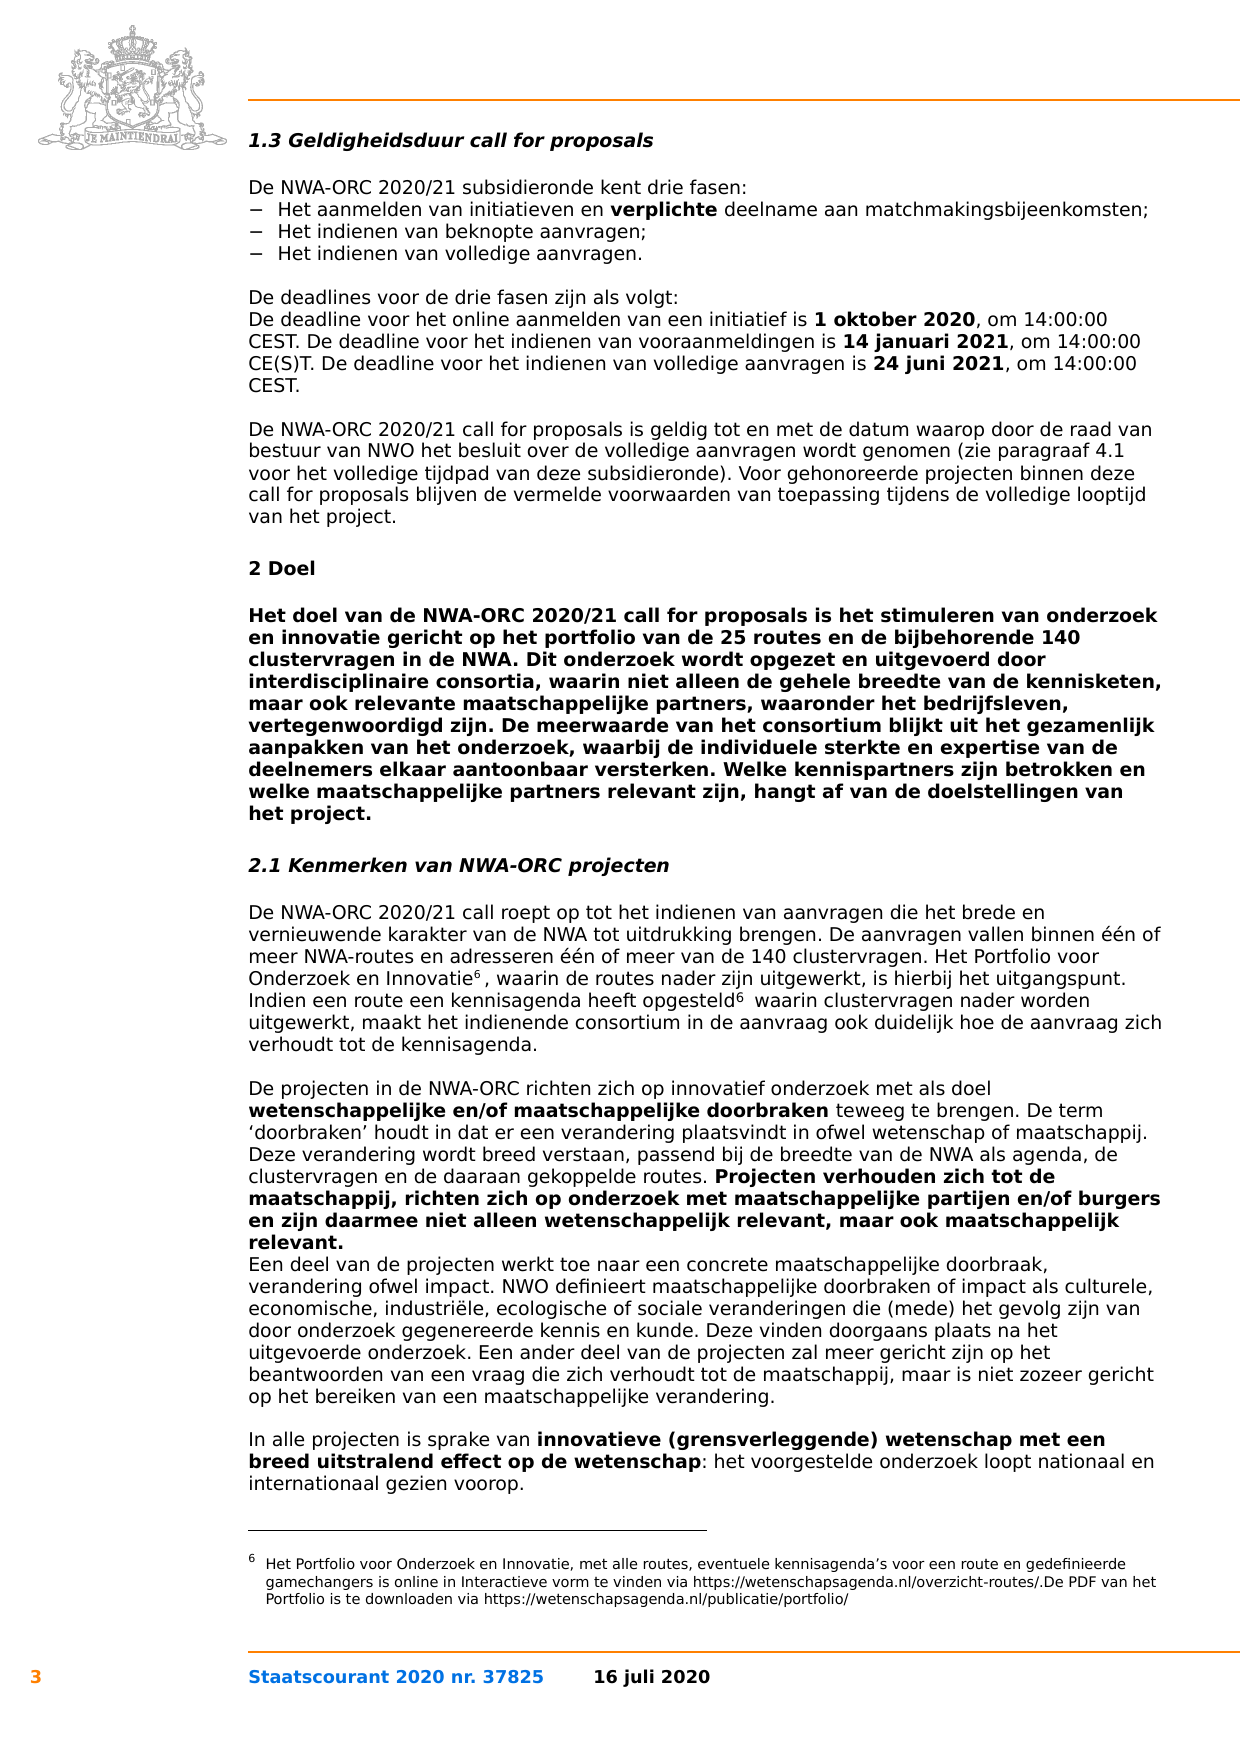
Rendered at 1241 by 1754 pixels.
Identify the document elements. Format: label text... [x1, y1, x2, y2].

text De NWA-ORC 2020/21 call for proposals is geldig tot en met de datum waarop door de raad van bestuur van NWO het besluit over de volledige aanvragen wordt genomen (zie paragraaf 4.1 voor het volledige tijdpad van deze subsidieronde). Voor gehonoreerde projecten binnen deze call for proposals blijven de vermelde voorwaarden van toepassing tijdens de volledige looptijd van het project. [248, 418, 1163, 528]
subtitle 1.3 Geldigheidsduur call for proposals [248, 130, 1163, 152]
subtitle 2 Doel [248, 558, 1163, 580]
text − Het indienen van volledige aanvragen. [248, 243, 1163, 265]
text De projecten in de NWA-ORC richten zich op innovatief onderzoek met als doel wetenschappelijke en/of maatschappelijke doorbraken teweeg te brengen. De term ‘doorbraken’ houdt in dat er een verandering plaatsvindt in ofwel wetenschap of maatschappij. Deze verandering wordt breed verstaan, passend bij de breedte van de NWA als agenda, de clustervragen en de daaraan gekoppelde routes. Projecten verhouden zich tot de maatschappij, richten zich op onderzoek met maatschappelijke partijen en/of burgers en zijn daarmee niet alleen wetenschappelijk relevant, maar ook maatschappelijk relevant. [248, 1078, 1163, 1254]
text De deadlines voor de drie fasen zijn als volgt: [248, 287, 1163, 309]
text − Het indienen van beknopte aanvragen; [248, 221, 1163, 243]
text In alle projecten is sprake van innovatieve (grensverleggende) wetenschap met een breed uitstralend effect op de wetenschap: het voorgestelde onderzoek loopt nationaal en internationaal gezien voorop. [248, 1429, 1163, 1495]
text De deadline voor het online aanmelden van een initiatief is 1 oktober 2020, om 14:00:00 CEST. De deadline voor het indienen van vooraanmeldingen is 14 januari 2021, om 14:00:00 CE(S)T. De deadline voor het indienen van volledige aanvragen is 24 juni 2021, om 14:00:00 CEST. [248, 309, 1163, 397]
picture [38, 25, 227, 150]
text De NWA-ORC 2020/21 subsidieronde kent drie fasen: [248, 177, 1163, 199]
text De NWA-ORC 2020/21 call roept op tot het indienen van aanvragen die het brede en vernieuwende karakter van de NWA tot uitdrukking brengen. De aanvragen vallen binnen één of meer NWA-routes en adresseren één of meer van de 140 clustervragen. Het Portfolio voor Onderzoek en Innovatie, waarin de routes nader zijn uitgewerkt, is hierbij het uitgangspunt. Indien een route een kennisagenda heeft opgesteld6 waarin clustervragen nader worden uitgewerkt, maakt het indienende consortium in de aanvraag ook duidelijk hoe de aanvraag zich verhoudt tot de kennisagenda. [248, 902, 1163, 1056]
text Het doel van de NWA-ORC 2020/21 call for proposals is het stimuleren van onderzoek en innovatie gericht op het portfolio van de 25 routes en de bijbehorende 140 clustervragen in de NWA. Dit onderzoek wordt opgezet en uitgevoerd door interdisciplinaire consortia, waarin niet alleen de gehele breedte van de kennisketen, maar ook relevante maatschappelijke partners, waaronder het bedrijfsleven, vertegenwoordigd zijn. De meerwaarde van het consortium blijkt uit het gezamenlijk aanpakken van het onderzoek, waarbij de individuele sterkte en expertise van de deelnemers elkaar aantoonbaar versterken. Welke kennispartners zijn betrokken en welke maatschappelijke partners relevant zijn, hangt af van de doelstellingen van het project. [248, 605, 1163, 825]
text Het Portfolio voor Onderzoek en Innovatie, met alle routes, eventuele kennisagenda’s voor een route en gedefinieerde gamechangers is online in Interactieve vorm te vinden via https://wetenschapsagenda.nl/overzicht-routes/.De PDF van het Portfolio is te downloaden via https://wetenschapsagenda.nl/publicatie/portfolio/ [248, 1552, 1163, 1608]
text − Het aanmelden van initiatieven en verplichte deelname aan matchmakingsbijeenkomsten; [248, 199, 1163, 221]
text Een deel van de projecten werkt toe naar een concrete maatschappelijke doorbraak, verandering ofwel impact. NWO definieert maatschappelijke doorbraken of impact als culturele, economische, industriële, ecologische of sociale veranderingen die (mede) het gevolg zijn van door onderzoek gegenereerde kennis en kunde. Deze vinden doorgaans plaats na het uitgevoerde onderzoek. Een ander deel van de projecten zal meer gericht zijn op het beantwoorden van een vraag die zich verhoudt tot de maatschappij, maar is niet zozeer gericht op het bereiken van een maatschappelijke verandering. [248, 1254, 1163, 1407]
subtitle 2.1 Kenmerken van NWA-ORC projecten [248, 855, 1163, 877]
